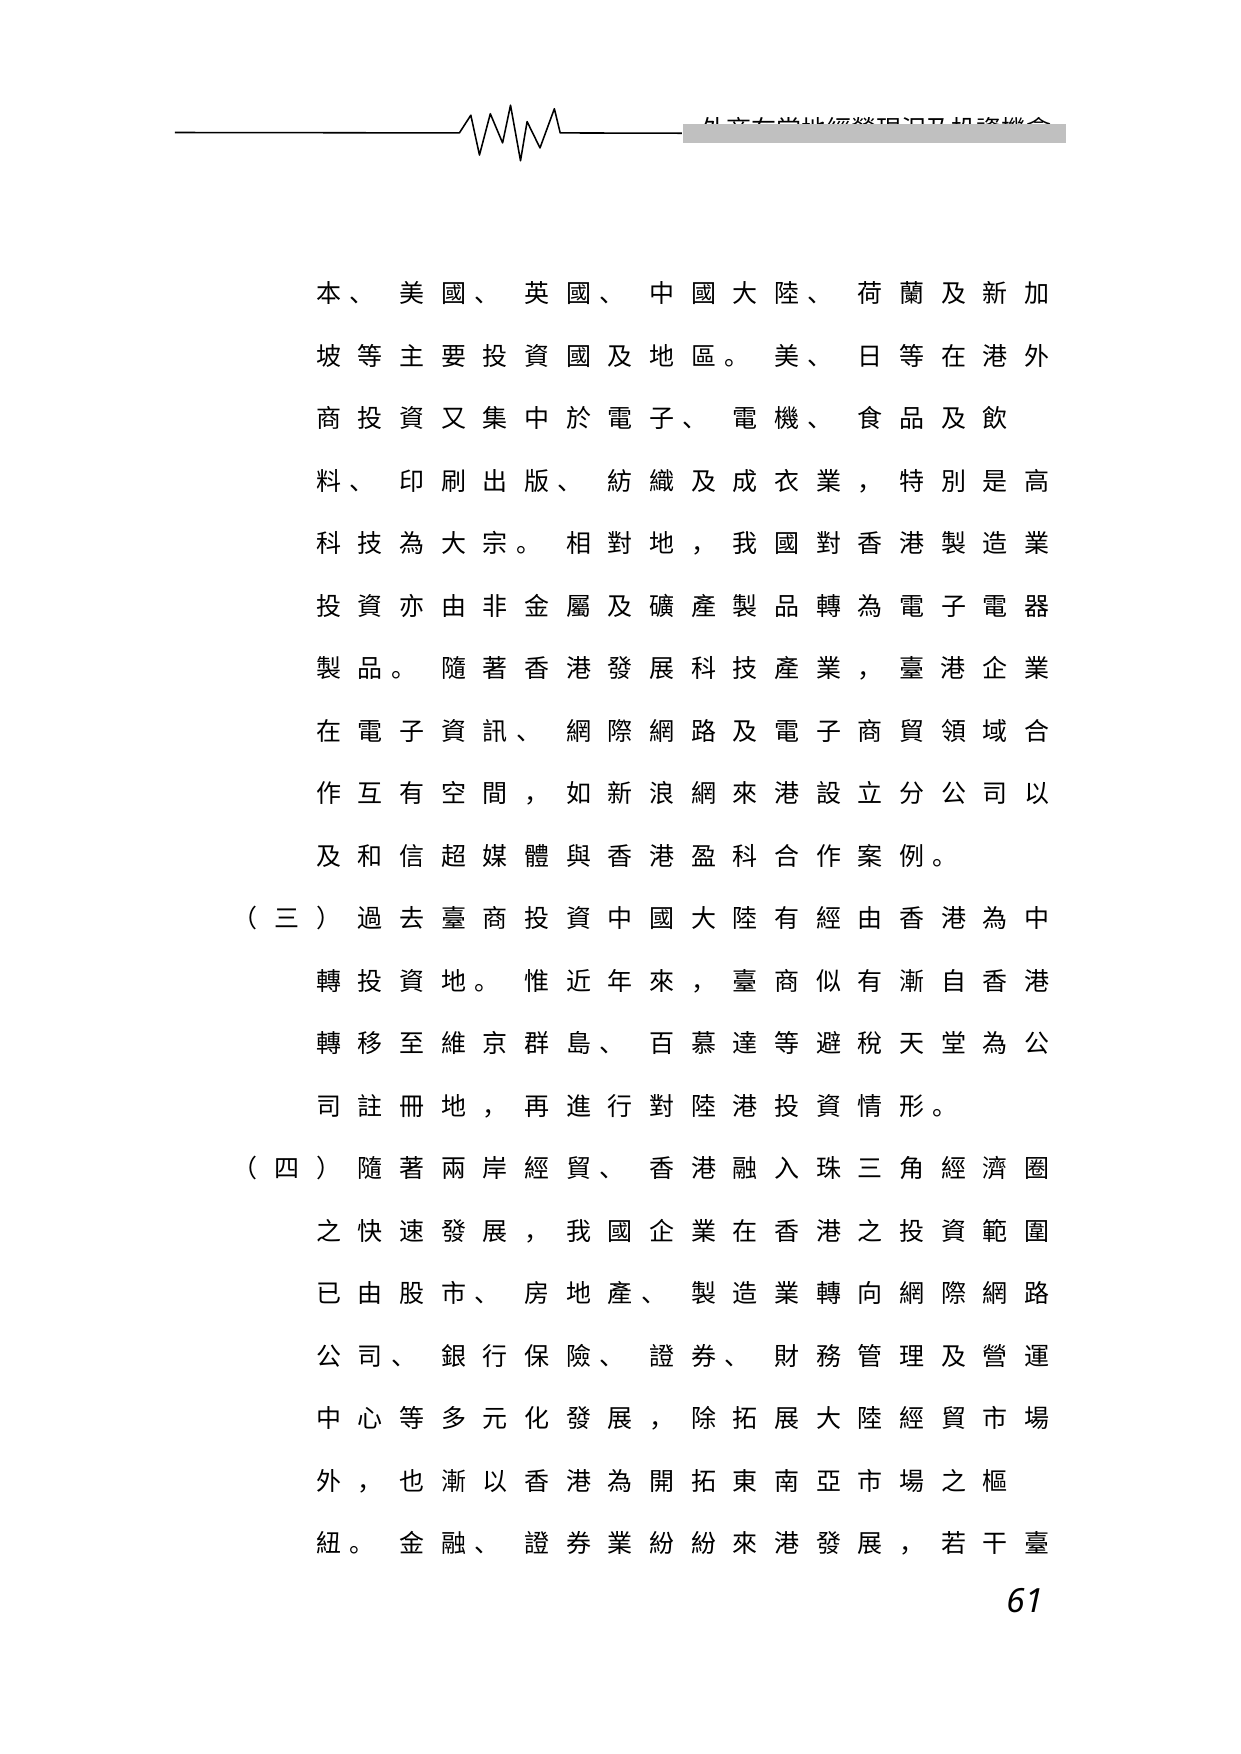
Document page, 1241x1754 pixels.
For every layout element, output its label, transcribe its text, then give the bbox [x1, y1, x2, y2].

text （三）過去臺商投資中國大陸有經由香港為中轉投資地。惟近年來，臺商似有漸自香港轉移至維京群島、百慕達等避稅天堂為公司註冊地，再進行對陸港投資情形。 [207, 875, 1058, 1125]
text 本、美國、英國、中國大陸、荷蘭及新加坡等主要投資國及地區。美、日等在港外商投資又集中於電子、電機、食品及飲料、印刷出版、紡織及成衣業，特別是高科技為大宗。相對地，我國對香港製造業投資亦由非金屬及礦產製品轉為電子電器製品。隨著香港發展科技產業，臺港企業在電子資訊、網際網路及電子商貿領域合作互有空間，如新浪網來港設立分公司以及和信超媒體與香港盈科合作案例。 [207, 250, 1058, 875]
text （四）隨著兩岸經貿、香港融入珠三角經濟圈之快速發展，我國企業在香港之投資範圍已由股市、房地產、製造業轉向網際網路公司、銀行保險、證券、財務管理及營運中心等多元化發展，除拓展大陸經貿市場外，也漸以香港為開拓東南亞市場之樞紐。金融、證券業紛紛來港發展，若干臺 [207, 1125, 1058, 1563]
